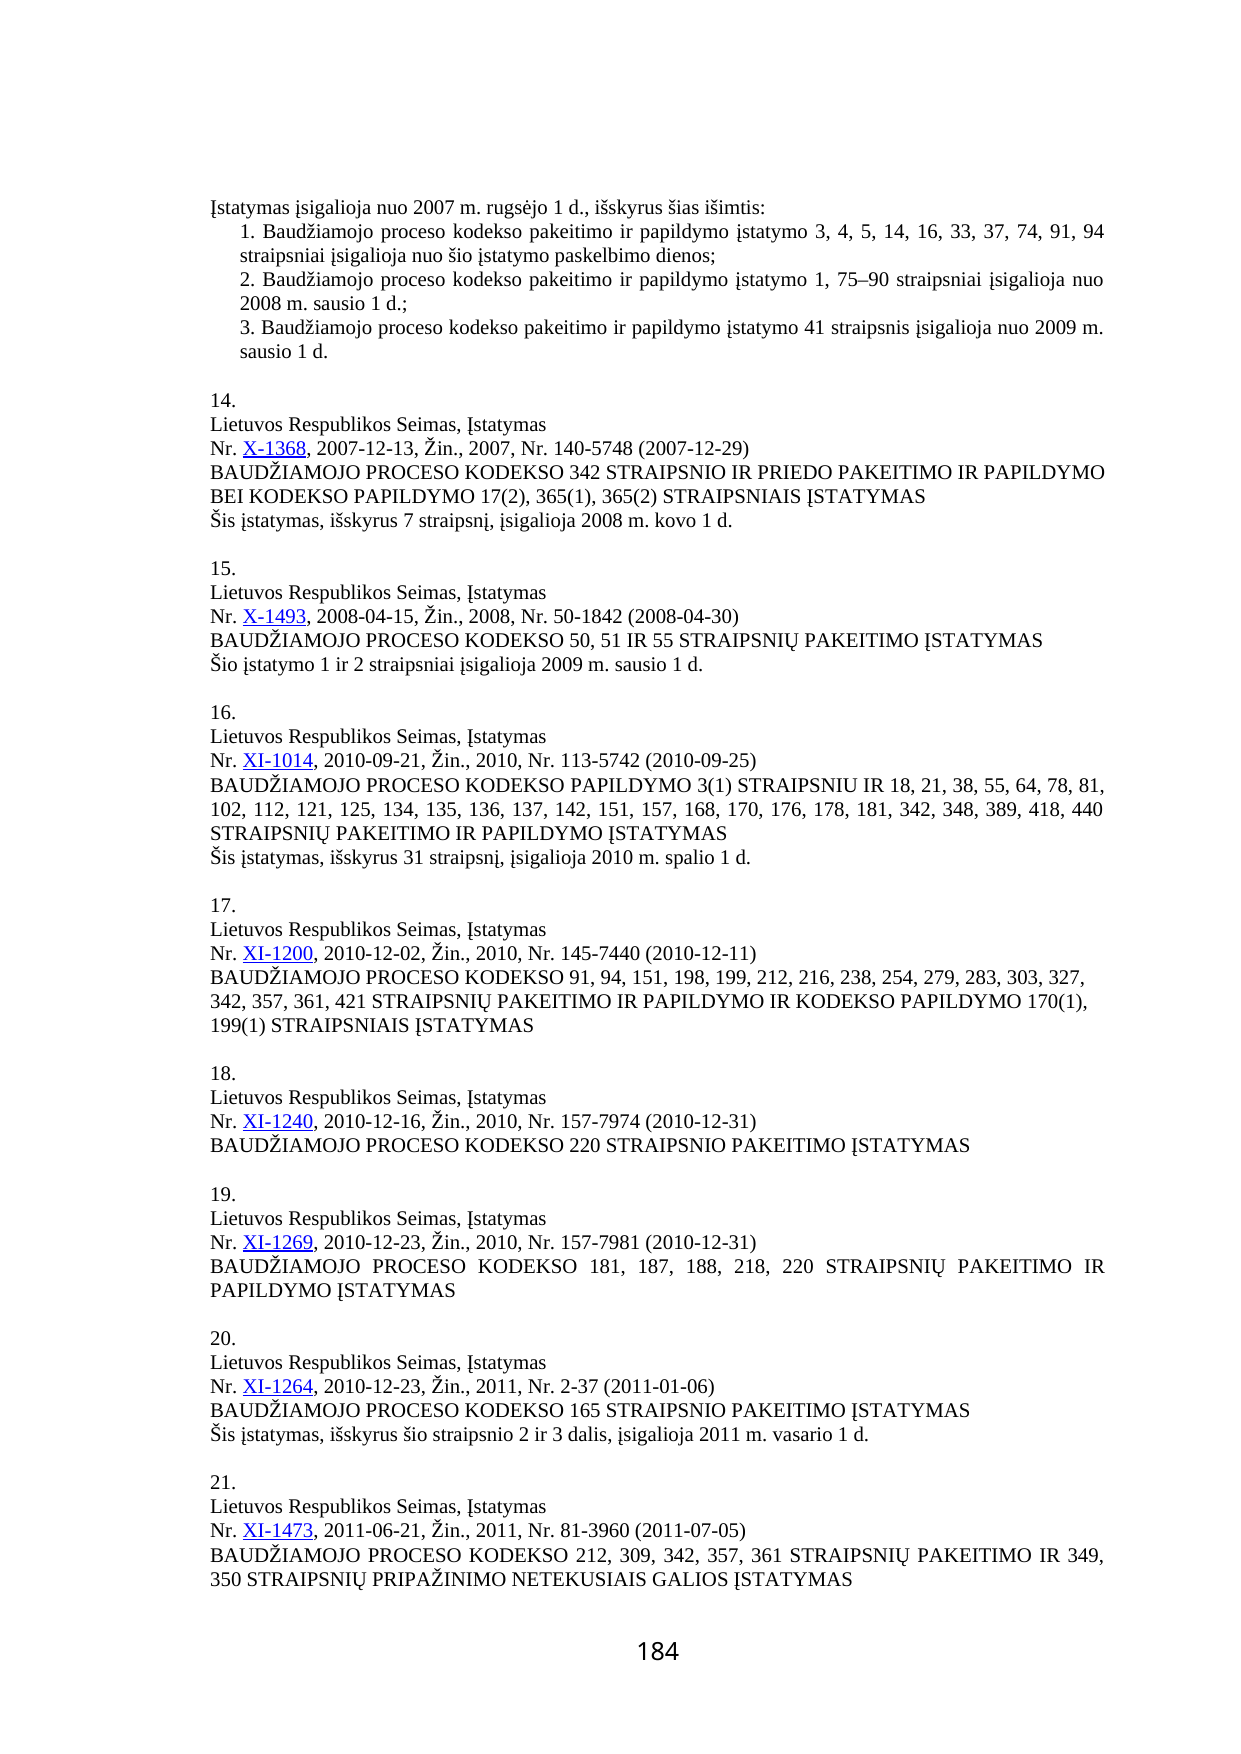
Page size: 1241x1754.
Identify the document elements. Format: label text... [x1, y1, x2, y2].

text Lietuvos Respublikos Seimas, Įstatymas [210, 1350, 1106, 1374]
text Lietuvos Respublikos Seimas, Įstatymas [210, 917, 1106, 941]
text Nr. XI-1264, 2010-12-23, Žin., 2011, Nr. 2-37 (2011-01-06) [210, 1374, 1106, 1398]
text BAUDŽIAMOJO PROCESO KODEKSO 220 STRAIPSNIO PAKEITIMO ĮSTATYMAS [210, 1133, 1106, 1157]
text Lietuvos Respublikos Seimas, Įstatymas [210, 724, 1106, 748]
text 16. [210, 700, 1106, 724]
text Šis įstatymas, išskyrus 7 straipsnį, įsigalioja 2008 m. kovo 1 d. [210, 508, 1106, 532]
text Šio įstatymo 1 ir 2 straipsniai įsigalioja 2009 m. sausio 1 d. [210, 652, 1106, 676]
text 1. Baudžiamojo proceso kodekso pakeitimo ir papildymo įstatymo 3, 4, 5, 14, 16, 33, 37, 74, 91, 94 straipsniai įsigalioja nuo šio įstatymo paskelbimo dienos; [239, 219, 1106, 267]
text Lietuvos Respublikos Seimas, Įstatymas [210, 580, 1106, 604]
text Įstatymas įsigalioja nuo 2007 m. rugsėjo 1 d., išskyrus šias išimtis: [210, 195, 1106, 219]
text 2. Baudžiamojo proceso kodekso pakeitimo ir papildymo įstatymo 1, 75–90 straipsniai įsigalioja nuo 2008 m. sausio 1 d.; [239, 267, 1106, 315]
text Lietuvos Respublikos Seimas, Įstatymas [210, 1085, 1106, 1109]
text Šis įstatymas, išskyrus šio straipsnio 2 ir 3 dalis, įsigalioja 2011 m. vasario 1 d. [210, 1422, 1106, 1446]
text BAUDŽIAMOJO PROCESO KODEKSO 181, 187, 188, 218, 220 STRAIPSNIŲ PAKEITIMO IR PAPILDYMO ĮSTATYMAS [210, 1254, 1106, 1302]
text BAUDŽIAMOJO PROCESO KODEKSO 91, 94, 151, 198, 199, 212, 216, 238, 254, 279, 283, 303, 327, 342, 357, 361, 421 STRAIPSNIŲ PAKEITIMO IR PAPILDYMO IR KODEKSO PAPILDYMO 170(1), 199(1) STRAIPSNIAIS ĮSTATYMAS [210, 965, 1106, 1037]
text 20. [210, 1326, 1106, 1350]
text Nr. X-1368, 2007-12-13, Žin., 2007, Nr. 140-5748 (2007-12-29) [210, 436, 1106, 460]
text Lietuvos Respublikos Seimas, Įstatymas [210, 1206, 1106, 1230]
text 19. [210, 1182, 1106, 1206]
text Nr. X-1493, 2008-04-15, Žin., 2008, Nr. 50-1842 (2008-04-30) [210, 604, 1106, 628]
text Šis įstatymas, išskyrus 31 straipsnį, įsigalioja 2010 m. spalio 1 d. [210, 845, 1106, 869]
text 3. Baudžiamojo proceso kodekso pakeitimo ir papildymo įstatymo 41 straipsnis įsigalioja nuo 2009 m. sausio 1 d. [239, 315, 1106, 363]
text Nr. XI-1240, 2010-12-16, Žin., 2010, Nr. 157-7974 (2010-12-31) [210, 1109, 1106, 1133]
text BAUDŽIAMOJO PROCESO KODEKSO 50, 51 IR 55 STRAIPSNIŲ PAKEITIMO ĮSTATYMAS [210, 628, 1106, 652]
text Lietuvos Respublikos Seimas, Įstatymas [210, 412, 1106, 436]
text 21. [210, 1470, 1106, 1494]
text BAUDŽIAMOJO PROCESO KODEKSO 342 STRAIPSNIO IR PRIEDO PAKEITIMO IR PAPILDYMO BEI KODEKSO PAPILDYMO 17(2), 365(1), 365(2) STRAIPSNIAIS ĮSTATYMAS [210, 460, 1106, 508]
text BAUDŽIAMOJO PROCESO KODEKSO PAPILDYMO 3(1) STRAIPSNIU IR 18, 21, 38, 55, 64, 78, 81, 102, 112, 121, 125, 134, 135, 136, 137, 142, 151, 157, 168, 170, 176, 178, 181, 342, 348, 389, 418, 440 STRAIPSNIŲ PAKEITIMO IR PAPILDYMO ĮSTATYMAS [210, 772, 1106, 845]
text Nr. XI-1269, 2010-12-23, Žin., 2010, Nr. 157-7981 (2010-12-31) [210, 1230, 1106, 1254]
text Nr. XI-1473, 2011-06-21, Žin., 2011, Nr. 81-3960 (2011-07-05) [210, 1518, 1106, 1542]
text 18. [210, 1061, 1106, 1085]
text Lietuvos Respublikos Seimas, Įstatymas [210, 1494, 1106, 1518]
text BAUDŽIAMOJO PROCESO KODEKSO 212, 309, 342, 357, 361 STRAIPSNIŲ PAKEITIMO IR 349, 350 STRAIPSNIŲ PRIPAŽINIMO NETEKUSIAIS GALIOS ĮSTATYMAS [210, 1542, 1106, 1591]
text BAUDŽIAMOJO PROCESO KODEKSO 165 STRAIPSNIO PAKEITIMO ĮSTATYMAS [210, 1398, 1106, 1422]
text 15. [210, 556, 1106, 580]
text Nr. XI-1014, 2010-09-21, Žin., 2010, Nr. 113-5742 (2010-09-25) [210, 748, 1106, 772]
text 17. [210, 893, 1106, 917]
text 14. [210, 387, 1106, 412]
text Nr. XI-1200, 2010-12-02, Žin., 2010, Nr. 145-7440 (2010-12-11) [210, 941, 1106, 965]
